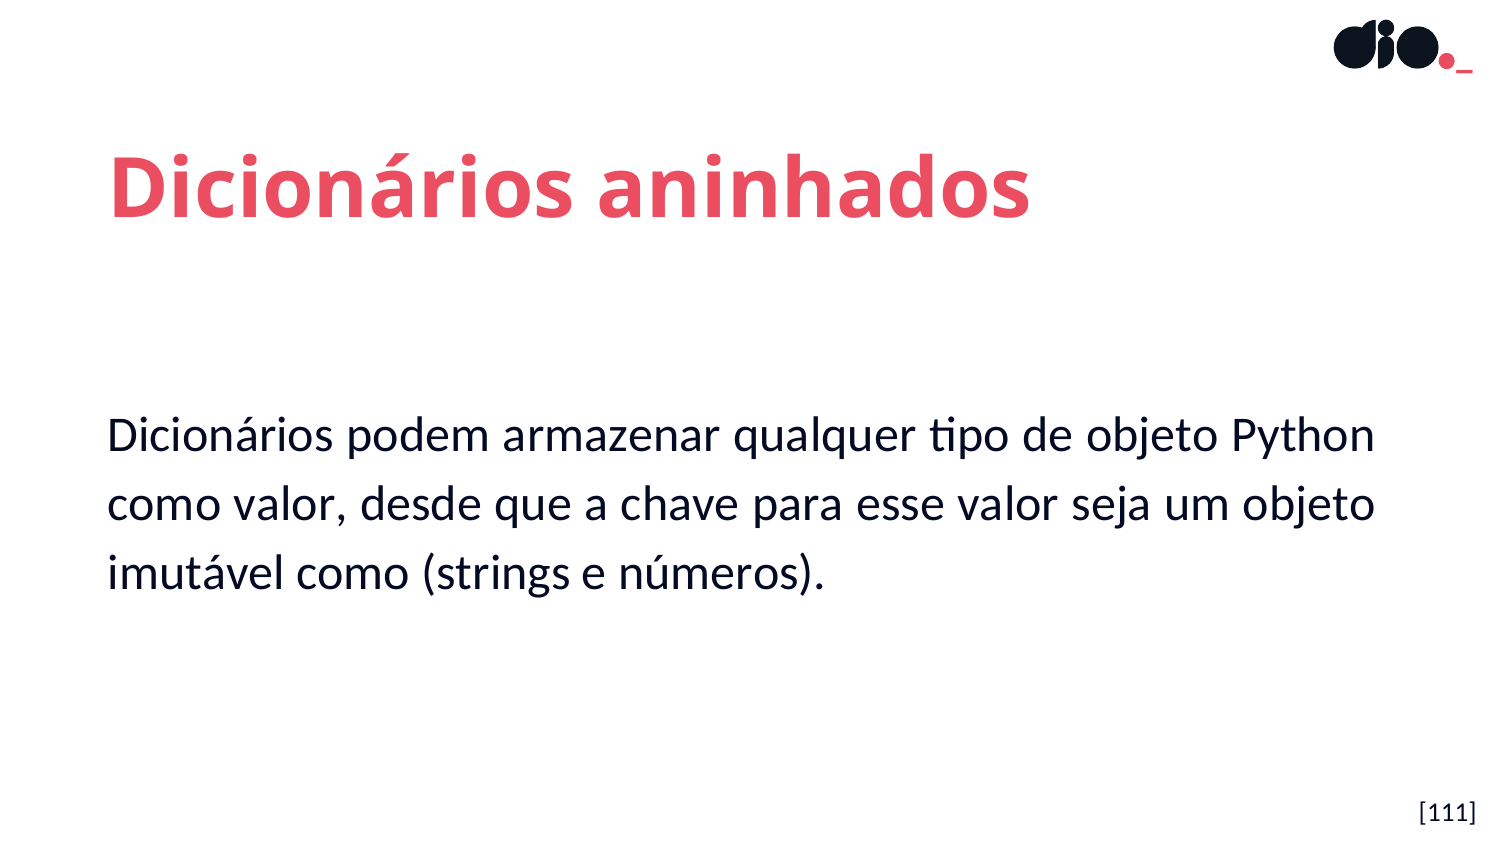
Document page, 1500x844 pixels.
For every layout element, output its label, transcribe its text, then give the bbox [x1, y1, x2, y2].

text_box [] [1403, 779, 1494, 844]
text_box Dicionários podem armazenar qualquer tipo de objeto Python como valor, desde que a chave para esse valor seja um objeto imutável como (strings e números). [92, 243, 1408, 749]
text_box Dicionários aninhados [92, 104, 1408, 243]
